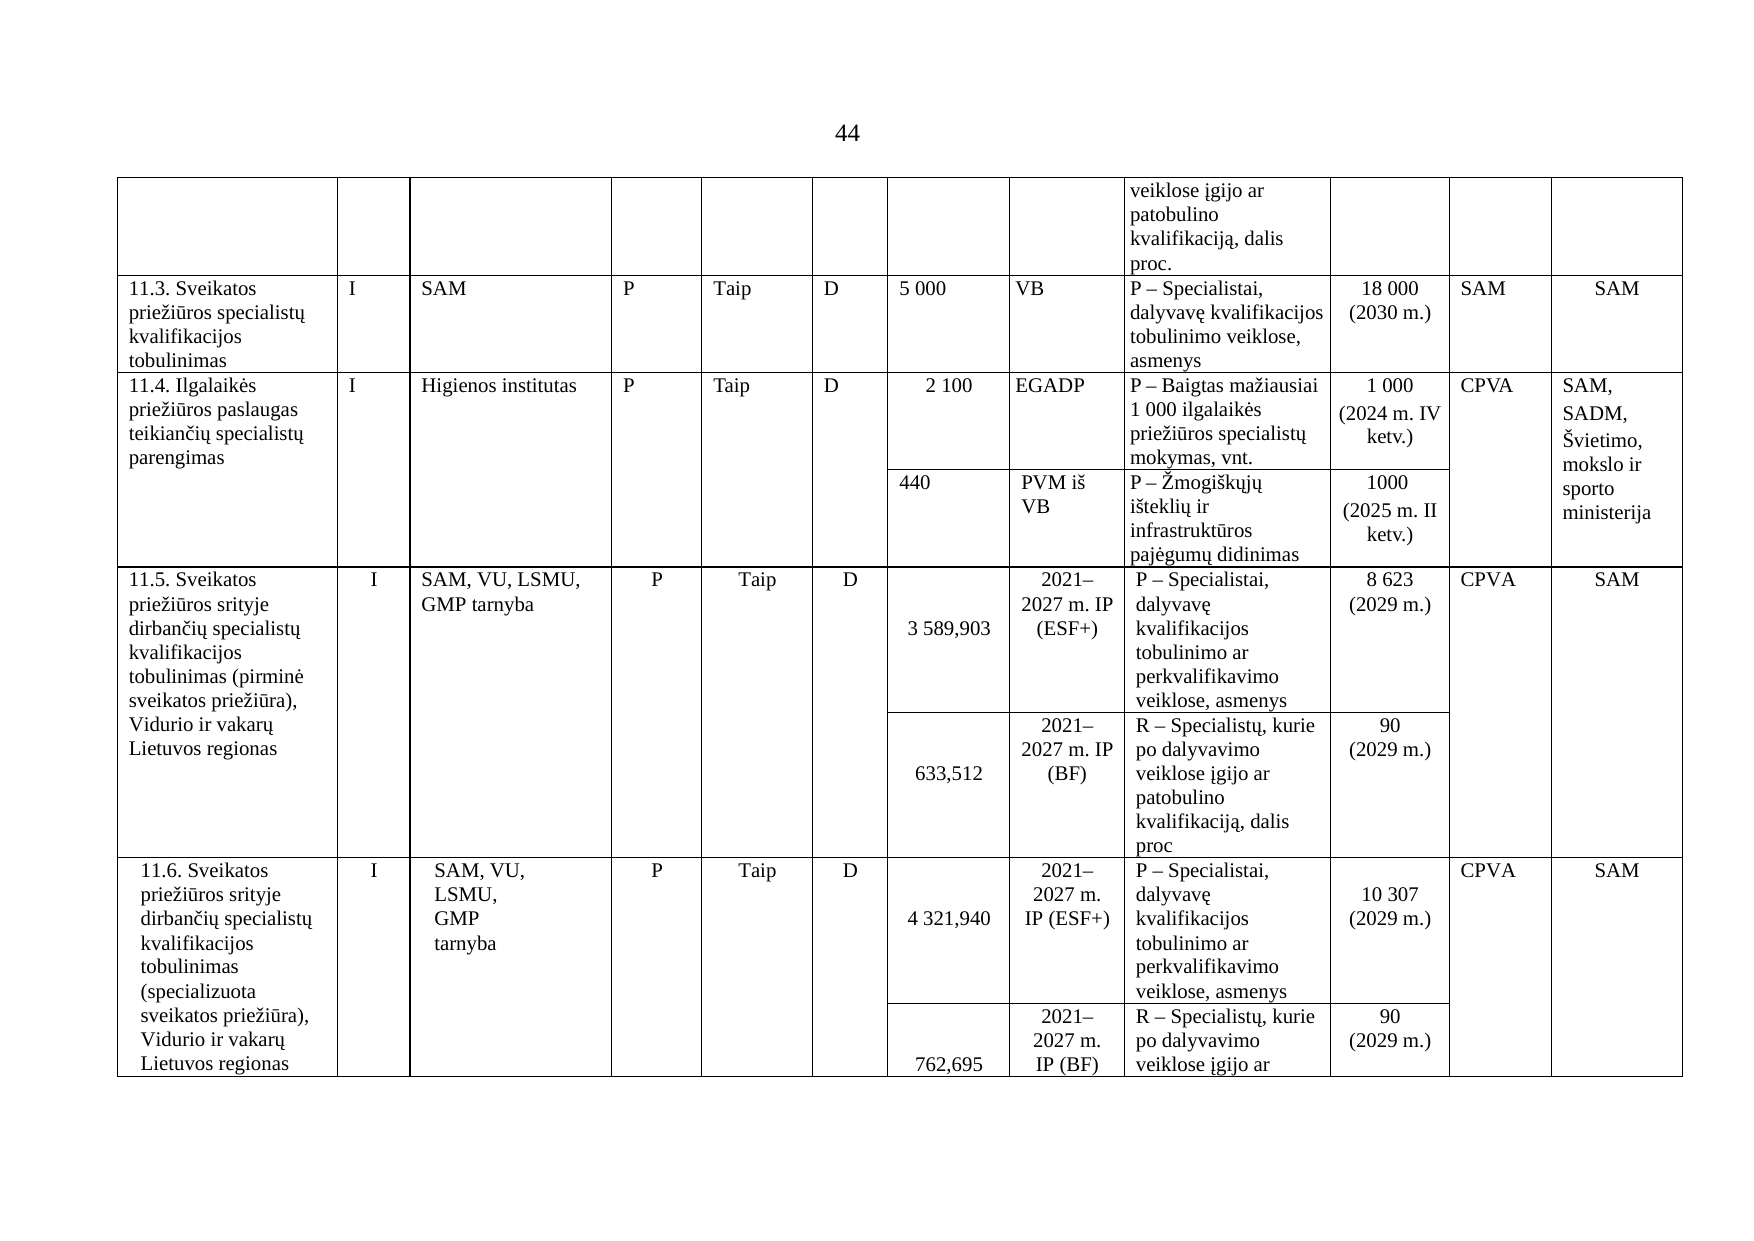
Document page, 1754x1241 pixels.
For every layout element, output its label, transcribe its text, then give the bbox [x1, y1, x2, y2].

table_cell 1000 (2025 m. II ketv.) [1331, 470, 1449, 566]
table_cell 11.6. Sveikatos priežiūros srityje dirbančių specialistų kvalifikacijos tobulinimas (specializuota sveikatos priežiūra), Vidurio ir vakarų Lietuvos regionas [118, 858, 337, 1076]
table_cell SAM, VU, LSMU, GMP tarnyba [411, 858, 611, 1076]
table_cell [118, 178, 337, 274]
table_cell SAM [1552, 276, 1682, 372]
table_cell Higienos institutas [411, 373, 611, 566]
table_cell 10 307 (2029 m.) [1331, 858, 1449, 1003]
table_cell 8 623 (2029 m.) [1331, 568, 1449, 712]
table_cell SAM [1450, 276, 1551, 372]
table_cell P [612, 276, 701, 372]
table_cell 633,512 [888, 713, 1009, 857]
table_cell D [813, 858, 887, 1076]
table_cell Taip [702, 568, 812, 857]
table_cell I [338, 858, 409, 1076]
table_cell 2021–2027 m. IP (BF) [1010, 1004, 1124, 1076]
table_cell 11.4. Ilgalaikės priežiūros paslaugas teikiančių specialistų parengimas [118, 373, 337, 566]
table_cell 11.3. Sveikatos priežiūros specialistų kvalifikacijos tobulinimas [118, 276, 337, 372]
table_cell CPVA [1450, 568, 1551, 857]
table_cell CPVA [1450, 373, 1551, 566]
table_cell SAM [1552, 858, 1682, 1076]
table_cell P – Baigtas mažiausiai 1 000 ilgalaikės priežiūros specialistų mokymas, vnt. [1125, 373, 1330, 469]
table_cell I [338, 276, 409, 372]
table_cell veiklose įgijo ar patobulino kvalifikaciją, dalis proc. [1125, 178, 1330, 274]
table_cell P [612, 568, 701, 857]
table_cell SAM, SADM, Švietimo, mokslo ir sporto ministerija [1552, 373, 1682, 566]
table_cell P – Žmogiškųjų išteklių ir infrastruktūros pajėgumų didinimas [1125, 470, 1330, 566]
table_cell Taip [702, 276, 812, 372]
table_cell P [612, 373, 701, 566]
table_cell 90 (2029 m.) [1331, 1004, 1449, 1076]
table_cell 762,695 [888, 1004, 1009, 1076]
table_cell [411, 178, 611, 274]
table_cell Taip [702, 858, 812, 1076]
table_cell [1331, 178, 1449, 274]
table_cell P [612, 858, 701, 1076]
table_cell VB [1010, 276, 1124, 372]
table_cell SAM, VU, LSMU, GMP tarnyba [411, 568, 611, 857]
table_cell P – Specialistai, dalyvavę kvalifikacijos tobulinimo ar perkvalifikavimo veiklose, asmenys [1125, 568, 1330, 712]
table_cell [338, 178, 409, 274]
table_cell 4 321,940 [888, 858, 1009, 1003]
table_cell 2 100 [888, 373, 1009, 469]
table_cell 2021–2027 m. IP (ESF+) [1010, 568, 1124, 712]
table_cell 18 000 (2030 m.) [1331, 276, 1449, 372]
table_cell D [813, 568, 887, 857]
table_cell P – Specialistai, dalyvavę kvalifikacijos tobulinimo ar perkvalifikavimo veiklose, asmenys [1125, 858, 1330, 1003]
table_cell PVM iš VB [1010, 470, 1124, 566]
table_cell 3 589,903 [888, 568, 1009, 712]
table_cell I [338, 373, 409, 566]
table_cell [1552, 178, 1682, 274]
table_cell [888, 178, 1009, 274]
table_cell SAM [411, 276, 611, 372]
table_cell Taip [702, 373, 812, 566]
table_cell [612, 178, 701, 274]
table_cell EGADP [1010, 373, 1124, 469]
table_cell [813, 178, 887, 274]
table_cell 440 [888, 470, 1009, 566]
table_cell R – Specialistų, kurie po dalyvavimo veiklose įgijo ar [1125, 1004, 1330, 1076]
table_cell R – Specialistų, kurie po dalyvavimo veiklose įgijo ar patobulino kvalifikaciją, dalis proc [1125, 713, 1330, 857]
table_cell D [813, 373, 887, 566]
table_cell [702, 178, 812, 274]
table_cell P – Specialistai, dalyvavę kvalifikacijos tobulinimo veiklose, asmenys [1125, 276, 1330, 372]
table_cell 1 000 (2024 m. IV ketv.) [1331, 373, 1449, 469]
table_cell 2021–2027 m. IP (ESF+) [1010, 858, 1124, 1003]
table_cell I [338, 568, 409, 857]
table_cell [1450, 178, 1551, 274]
table_cell 90 (2029 m.) [1331, 713, 1449, 857]
table_cell SAM [1552, 568, 1682, 857]
table_cell 2021–2027 m. IP (BF) [1010, 713, 1124, 857]
table_cell 11.5. Sveikatos priežiūros srityje dirbančių specialistų kvalifikacijos tobulinimas (pirminė sveikatos priežiūra), Vidurio ir vakarų Lietuvos regionas [118, 568, 337, 857]
table_cell D [813, 276, 887, 372]
table_cell 5 000 [888, 276, 1009, 372]
table_cell CPVA [1450, 858, 1551, 1076]
table_cell [1010, 178, 1124, 274]
